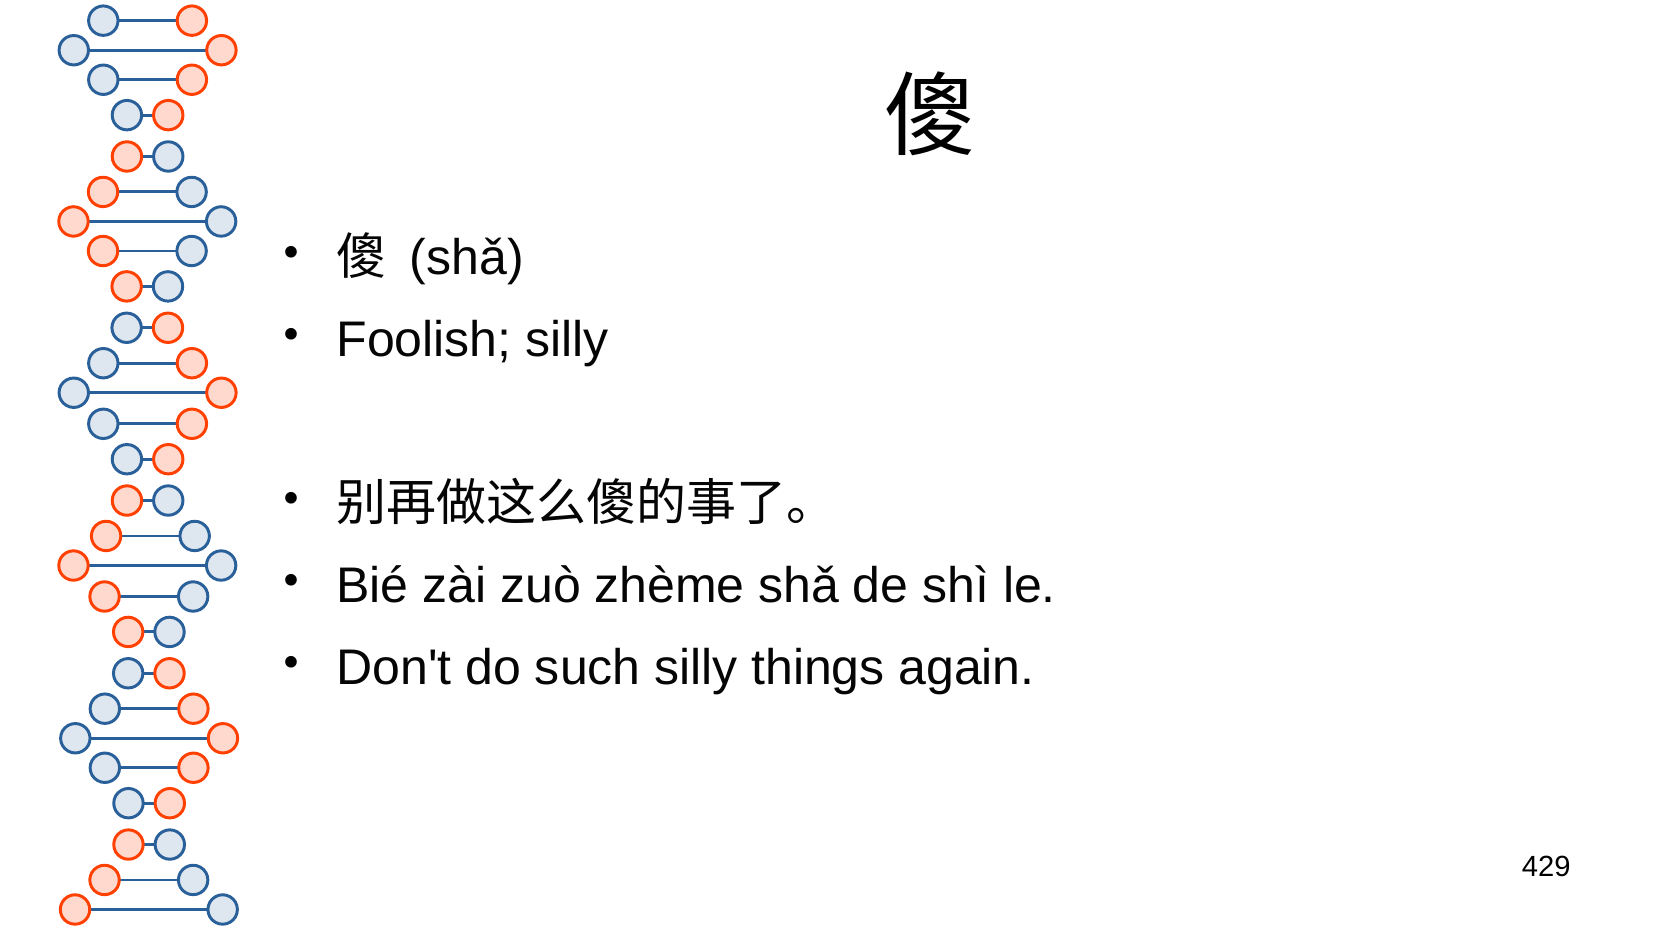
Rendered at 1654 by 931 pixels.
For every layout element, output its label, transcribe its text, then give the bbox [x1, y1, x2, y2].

title 傻 [265, 35, 1595, 189]
list 傻 (shǎ) Foolish; silly 别再做这么傻的事了。 Bié zài zuò zhème shǎ de shì le. Don't do such silly things again. [265, 224, 1595, 764]
